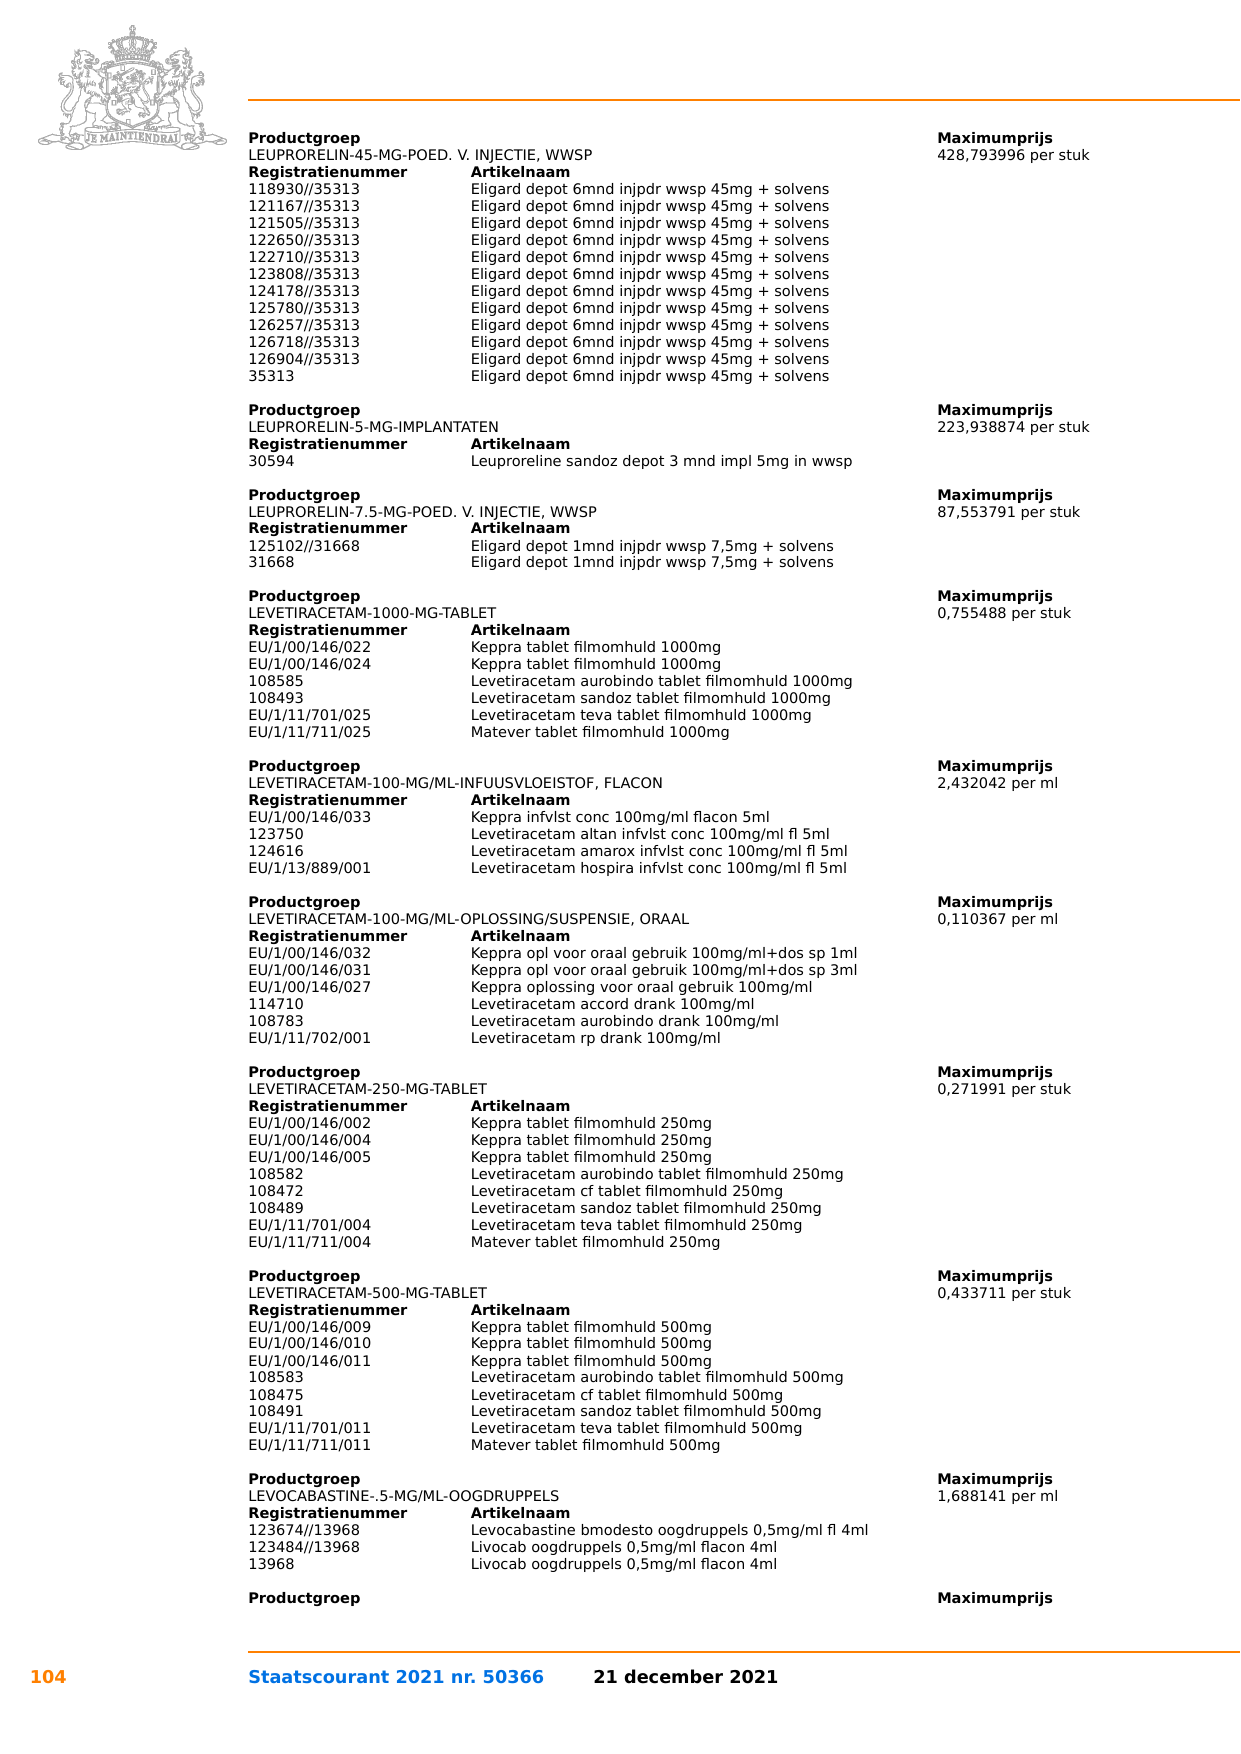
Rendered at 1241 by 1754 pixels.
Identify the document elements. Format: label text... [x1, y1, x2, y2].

table_cell 0,110367 per ml [931, 911, 1163, 928]
table_cell EU/1/00/146/032 [248, 945, 464, 962]
table_cell 223,938874 per stuk [931, 419, 1163, 436]
table_cell EU/1/11/701/025 [248, 707, 464, 724]
table_cell 0,271991 per stuk [931, 1081, 1163, 1098]
table_cell Productgroep [248, 758, 464, 775]
table_cell Levetiracetam aurobindo tablet filmomhuld 250mg [465, 1166, 1163, 1183]
table_cell EU/1/00/146/033 [248, 809, 464, 826]
table_cell 124616 [248, 843, 464, 860]
table_cell 108489 [248, 1200, 464, 1217]
table_cell 108585 [248, 673, 464, 690]
table_cell [248, 1251, 1163, 1267]
table_cell Keppra tablet filmomhuld 250mg [465, 1132, 1163, 1149]
table_cell Eligard depot 6mnd injpdr wwsp 45mg + solvens [465, 317, 1163, 334]
table_cell Keppra tablet filmomhuld 250mg [465, 1115, 1163, 1132]
table_cell Eligard depot 6mnd injpdr wwsp 45mg + solvens [465, 232, 1163, 249]
table_cell 123750 [248, 826, 464, 843]
table_cell EU/1/00/146/009 [248, 1319, 464, 1335]
table_cell Registratienummer [248, 1098, 464, 1115]
table_cell [465, 1590, 931, 1607]
table_cell LEUPRORELIN-7.5-MG-POED. V. INJECTIE, WWSP [248, 504, 931, 520]
table_cell LEVETIRACETAM-1000-MG-TABLET [248, 605, 931, 622]
table_cell Artikelnaam [465, 1505, 931, 1522]
table_cell [465, 1064, 931, 1081]
table_cell [248, 470, 1163, 486]
table_cell 118930//35313 [248, 181, 464, 198]
table_cell [465, 130, 931, 147]
table_cell Artikelnaam [465, 164, 931, 181]
table_cell Keppra infvlst conc 100mg/ml flacon 5ml [465, 809, 1163, 826]
table_cell Levetiracetam teva tablet filmomhuld 500mg [465, 1420, 1163, 1437]
table_cell Eligard depot 6mnd injpdr wwsp 45mg + solvens [465, 283, 1163, 300]
table_cell EU/1/11/711/025 [248, 724, 464, 741]
table_cell Artikelnaam [465, 436, 931, 452]
table_cell 123808//35313 [248, 266, 464, 283]
table_cell Eligard depot 6mnd injpdr wwsp 45mg + solvens [465, 300, 1163, 317]
table_cell EU/1/00/146/022 [248, 639, 464, 656]
table_cell [465, 1471, 931, 1488]
table_cell Registratienummer [248, 520, 464, 537]
table_cell EU/1/11/702/001 [248, 1030, 464, 1047]
table_cell 126257//35313 [248, 317, 464, 334]
table_cell Eligard depot 6mnd injpdr wwsp 45mg + solvens [465, 181, 1163, 198]
table_cell Matever tablet filmomhuld 250mg [465, 1234, 1163, 1251]
table_cell 31668 [248, 554, 464, 571]
table_cell Artikelnaam [465, 792, 931, 809]
table_cell Artikelnaam [465, 1301, 931, 1318]
table_cell Productgroep [248, 402, 464, 418]
table_cell Levetiracetam rp drank 100mg/ml [465, 1030, 1163, 1047]
table_cell Maximumprijs [931, 1471, 1163, 1488]
table_cell Eligard depot 6mnd injpdr wwsp 45mg + solvens [465, 215, 1163, 232]
table_cell 121167//35313 [248, 198, 464, 215]
table_cell [931, 436, 1163, 452]
table_cell [465, 894, 931, 911]
table_cell 121505//35313 [248, 215, 464, 232]
table_cell Keppra tablet filmomhuld 500mg [465, 1353, 1163, 1369]
table_cell EU/1/00/146/027 [248, 979, 464, 996]
table_cell Levetiracetam teva tablet filmomhuld 250mg [465, 1217, 1163, 1233]
table_cell 125780//35313 [248, 300, 464, 317]
table_cell Levetiracetam accord drank 100mg/ml [465, 996, 1163, 1013]
table_cell Artikelnaam [465, 1098, 931, 1115]
table_cell Matever tablet filmomhuld 500mg [465, 1437, 1163, 1454]
table_cell Productgroep [248, 130, 464, 147]
table_cell Leuproreline sandoz depot 3 mnd impl 5mg in wwsp [465, 453, 1163, 469]
table_cell Keppra opl voor oraal gebruik 100mg/ml+dos sp 3ml [465, 962, 1163, 979]
table_cell Eligard depot 6mnd injpdr wwsp 45mg + solvens [465, 368, 1163, 384]
table_cell Registratienummer [248, 1301, 464, 1318]
table_cell Registratienummer [248, 1505, 464, 1522]
table_cell Productgroep [248, 1268, 464, 1284]
table_cell Livocab oogdruppels 0,5mg/ml flacon 4ml [465, 1539, 1163, 1556]
table_cell EU/1/00/146/010 [248, 1335, 464, 1352]
table_cell LEVETIRACETAM-100-MG/ML-INFUUSVLOEISTOF, FLACON [248, 775, 931, 792]
table_cell [931, 622, 1163, 639]
table_cell LEUPRORELIN-5-MG-IMPLANTATEN [248, 419, 931, 436]
table_cell 108783 [248, 1013, 464, 1030]
table_cell Keppra tablet filmomhuld 1000mg [465, 656, 1163, 673]
table_cell Maximumprijs [931, 402, 1163, 418]
table_cell Levocabastine bmodesto oogdruppels 0,5mg/ml fl 4ml [465, 1522, 1163, 1539]
table_cell 108491 [248, 1403, 464, 1420]
table_cell Levetiracetam cf tablet filmomhuld 250mg [465, 1183, 1163, 1199]
table_cell [248, 741, 1163, 758]
table_cell Eligard depot 6mnd injpdr wwsp 45mg + solvens [465, 351, 1163, 368]
table_cell Eligard depot 1mnd injpdr wwsp 7,5mg + solvens [465, 554, 1163, 571]
table_cell Eligard depot 6mnd injpdr wwsp 45mg + solvens [465, 249, 1163, 266]
table_cell Productgroep [248, 1064, 464, 1081]
table_cell Keppra tablet filmomhuld 500mg [465, 1335, 1163, 1352]
table_cell [931, 1301, 1163, 1318]
table_cell Keppra tablet filmomhuld 1000mg [465, 639, 1163, 656]
table_cell Levetiracetam aurobindo tablet filmomhuld 500mg [465, 1369, 1163, 1386]
table_cell Levetiracetam sandoz tablet filmomhuld 1000mg [465, 690, 1163, 707]
table_cell Levetiracetam altan infvlst conc 100mg/ml fl 5ml [465, 826, 1163, 843]
table_cell Maximumprijs [931, 1268, 1163, 1284]
table_cell 30594 [248, 453, 464, 469]
table_cell Maximumprijs [931, 894, 1163, 911]
table_cell LEUPRORELIN-45-MG-POED. V. INJECTIE, WWSP [248, 147, 931, 164]
table_cell 0,755488 per stuk [931, 605, 1163, 622]
table_cell 0,433711 per stuk [931, 1285, 1163, 1301]
table_cell 2,432042 per ml [931, 775, 1163, 792]
table_cell Productgroep [248, 486, 464, 503]
table_cell EU/1/00/146/002 [248, 1115, 464, 1132]
table_cell 122710//35313 [248, 249, 464, 266]
table_cell Productgroep [248, 588, 464, 605]
table_cell Productgroep [248, 894, 464, 911]
table_cell LEVETIRACETAM-500-MG-TABLET [248, 1285, 931, 1301]
table_cell Maximumprijs [931, 130, 1163, 147]
table_cell Keppra oplossing voor oraal gebruik 100mg/ml [465, 979, 1163, 996]
table_cell Maximumprijs [931, 1064, 1163, 1081]
table_cell EU/1/11/711/011 [248, 1437, 464, 1454]
table_cell EU/1/00/146/005 [248, 1149, 464, 1166]
table_cell Registratienummer [248, 436, 464, 452]
table_cell [465, 486, 931, 503]
table_cell 123484//13968 [248, 1539, 464, 1556]
table_cell 123674//13968 [248, 1522, 464, 1539]
table_cell Productgroep [248, 1471, 464, 1488]
table_cell Artikelnaam [465, 622, 931, 639]
table_cell LEVOCABASTINE-.5-MG/ML-OOGDRUPPELS [248, 1488, 931, 1505]
table_cell Maximumprijs [931, 588, 1163, 605]
table_cell [248, 385, 1163, 402]
table_cell 87,553791 per stuk [931, 504, 1163, 520]
table_cell 126904//35313 [248, 351, 464, 368]
table_cell EU/1/00/146/031 [248, 962, 464, 979]
table_cell EU/1/13/889/001 [248, 860, 464, 877]
table_cell [931, 792, 1163, 809]
table_cell [465, 758, 931, 775]
table_cell LEVETIRACETAM-250-MG-TABLET [248, 1081, 931, 1098]
table_cell 108582 [248, 1166, 464, 1183]
table_cell 108472 [248, 1183, 464, 1199]
table_cell [931, 164, 1163, 181]
table_cell Matever tablet filmomhuld 1000mg [465, 724, 1163, 741]
table_cell Productgroep [248, 1590, 464, 1607]
table_cell Levetiracetam aurobindo drank 100mg/ml [465, 1013, 1163, 1030]
table_cell 122650//35313 [248, 232, 464, 249]
table_cell Levetiracetam cf tablet filmomhuld 500mg [465, 1386, 1163, 1403]
table_cell [931, 520, 1163, 537]
table_cell Eligard depot 1mnd injpdr wwsp 7,5mg + solvens [465, 538, 1163, 554]
table_cell Levetiracetam amarox infvlst conc 100mg/ml fl 5ml [465, 843, 1163, 860]
table_cell Maximumprijs [931, 486, 1163, 503]
table_cell [465, 588, 931, 605]
table_cell Registratienummer [248, 792, 464, 809]
table_cell Keppra opl voor oraal gebruik 100mg/ml+dos sp 1ml [465, 945, 1163, 962]
table_cell Artikelnaam [465, 520, 931, 537]
table_cell Levetiracetam sandoz tablet filmomhuld 500mg [465, 1403, 1163, 1420]
table_cell [931, 928, 1163, 945]
table_cell Maximumprijs [931, 758, 1163, 775]
table_cell Livocab oogdruppels 0,5mg/ml flacon 4ml [465, 1556, 1163, 1573]
table_cell Registratienummer [248, 622, 464, 639]
table_cell 124178//35313 [248, 283, 464, 300]
table_cell EU/1/11/701/011 [248, 1420, 464, 1437]
table_cell [248, 1573, 1163, 1590]
table_cell Keppra tablet filmomhuld 500mg [465, 1319, 1163, 1335]
table_cell 125102//31668 [248, 538, 464, 554]
table_cell Registratienummer [248, 164, 464, 181]
table_cell Artikelnaam [465, 928, 931, 945]
table_cell Levetiracetam teva tablet filmomhuld 1000mg [465, 707, 1163, 724]
table_cell [248, 1047, 1163, 1064]
table_cell Maximumprijs [931, 1590, 1163, 1607]
table_cell Levetiracetam hospira infvlst conc 100mg/ml fl 5ml [465, 860, 1163, 877]
table_cell 114710 [248, 996, 464, 1013]
table_cell EU/1/00/146/004 [248, 1132, 464, 1149]
table_cell [465, 402, 931, 418]
table_cell Eligard depot 6mnd injpdr wwsp 45mg + solvens [465, 198, 1163, 215]
table_cell 108583 [248, 1369, 464, 1386]
table_cell [465, 1268, 931, 1284]
table_cell [931, 1505, 1163, 1522]
table_cell Eligard depot 6mnd injpdr wwsp 45mg + solvens [465, 266, 1163, 283]
table_cell [248, 571, 1163, 588]
table_cell 108475 [248, 1386, 464, 1403]
table_cell Keppra tablet filmomhuld 250mg [465, 1149, 1163, 1166]
table_cell 108493 [248, 690, 464, 707]
table_cell 13968 [248, 1556, 464, 1573]
table_cell [248, 877, 1163, 894]
table_cell Levetiracetam aurobindo tablet filmomhuld 1000mg [465, 673, 1163, 690]
table_cell LEVETIRACETAM-100-MG/ML-OPLOSSING/SUSPENSIE, ORAAL [248, 911, 931, 928]
table_cell [248, 1454, 1163, 1471]
table_cell 1,688141 per ml [931, 1488, 1163, 1505]
table_cell 126718//35313 [248, 334, 464, 351]
table_cell 35313 [248, 368, 464, 384]
table_cell Levetiracetam sandoz tablet filmomhuld 250mg [465, 1200, 1163, 1217]
table_cell EU/1/11/701/004 [248, 1217, 464, 1233]
table_cell EU/1/00/146/011 [248, 1353, 464, 1369]
table_cell 428,793996 per stuk [931, 147, 1163, 164]
table_cell [931, 1098, 1163, 1115]
picture [38, 25, 227, 150]
table_cell EU/1/11/711/004 [248, 1234, 464, 1251]
table_cell Registratienummer [248, 928, 464, 945]
table_cell Eligard depot 6mnd injpdr wwsp 45mg + solvens [465, 334, 1163, 351]
table_cell EU/1/00/146/024 [248, 656, 464, 673]
